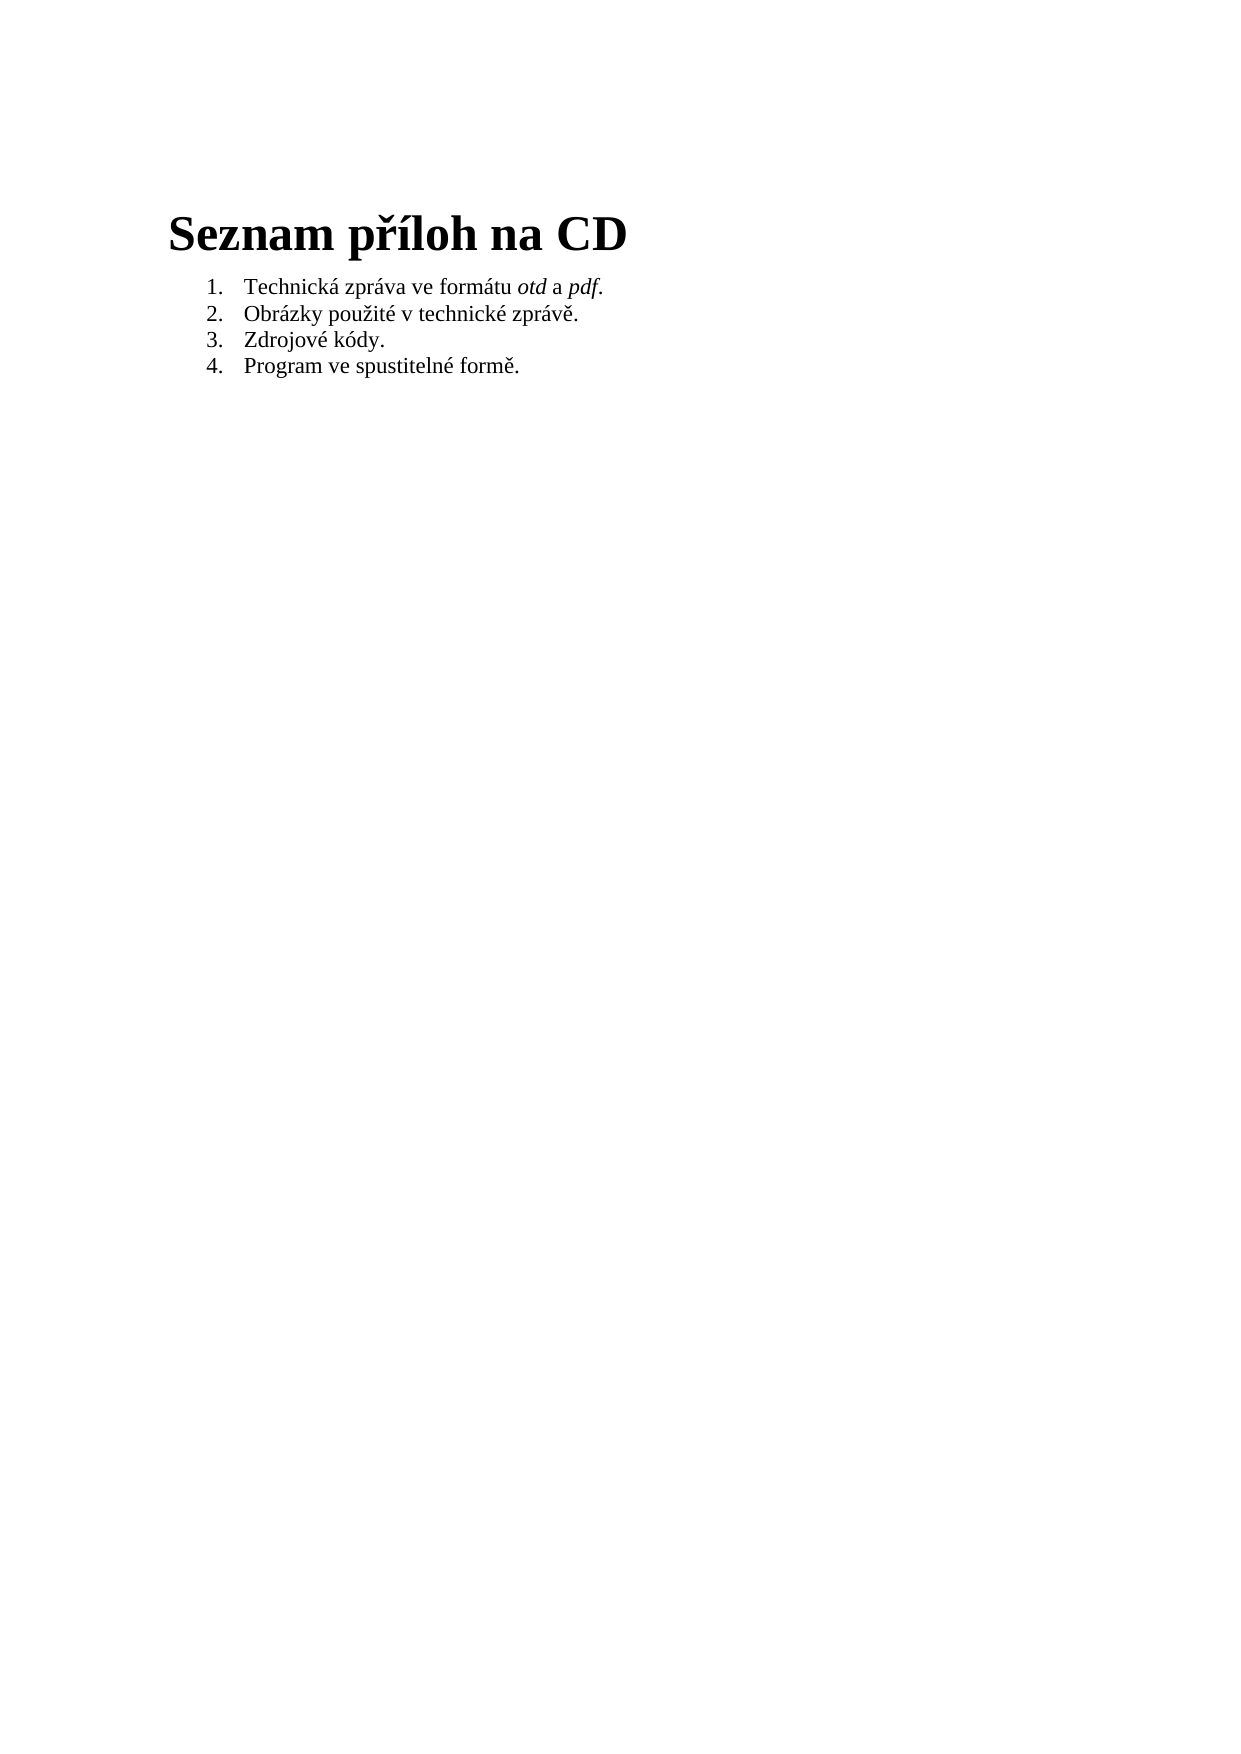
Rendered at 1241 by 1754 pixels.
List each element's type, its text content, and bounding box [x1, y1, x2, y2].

list Program ve spustitelné formě. [206, 352, 1106, 379]
list Technická zpráva ve formátu otd a pdf. [206, 273, 1106, 300]
list Obrázky použité v technické zprávě. [206, 300, 1106, 326]
list Zdrojové kódy. [206, 326, 1106, 352]
text Seznam příloh na CD [169, 203, 1106, 261]
